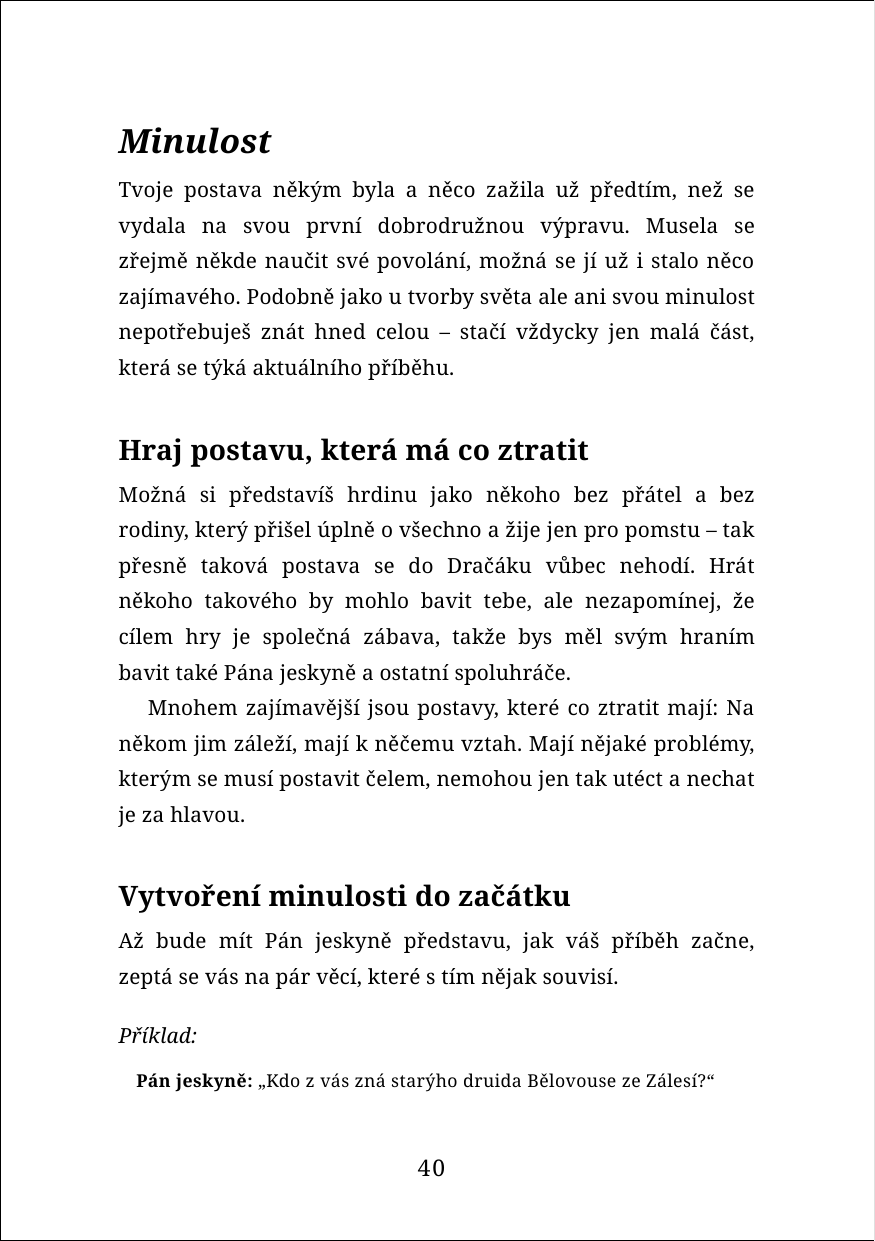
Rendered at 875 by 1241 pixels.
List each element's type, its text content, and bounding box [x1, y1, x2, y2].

text Tvoje postava někým byla a něco zažila už předtím, než se vydala na svou první dobrodružnou výpravu. Musela se zřejmě někde naučit své povolání, možná se jí už i stalo něco zajímavého. Podobně jako u tvorby světa ale ani svou minulost nepotřebuješ znát hned celou – stačí vždycky jen malá část, která se týká aktuálního příběhu. [118, 175, 756, 381]
text Pán jeskyně: „Kdo z vás zná starýho druida Bělovouse ze Zálesí?“ [136, 1069, 756, 1093]
text Možná si představíš hrdinu jako někoho bez přátel a bez rodiny, který přišel úplně o všechno a žije jen pro pomstu – tak přesně taková postava se do Dračáku vůbec nehodí. Hrát někoho takového by mohlo bavit tebe, ale nezapomínej, že cílem hry je společná zábava, takže bys měl svým hraním bavit také Pána jeskyně a ostatní spoluhráče. Mnohem zajímavější jsou postavy, které co ztratit mají: Na někom jim záleží, mají k něčemu vztah. Mají nějaké problémy, kterým se musí postavit čelem, nemohou jen tak utéct a nechat je za hlavou. [118, 480, 756, 828]
subtitle Hraj postavu, která má co ztratit [118, 430, 756, 468]
subtitle Minulost [118, 118, 756, 164]
text Až bude mít Pán jeskyně představu, jak váš příběh začne, zeptá se vás na pár věcí, které s tím nějak souvisí. [118, 927, 756, 991]
subtitle Vytvoření minulosti do začátku [118, 877, 756, 915]
text Příklad: [118, 1021, 756, 1050]
